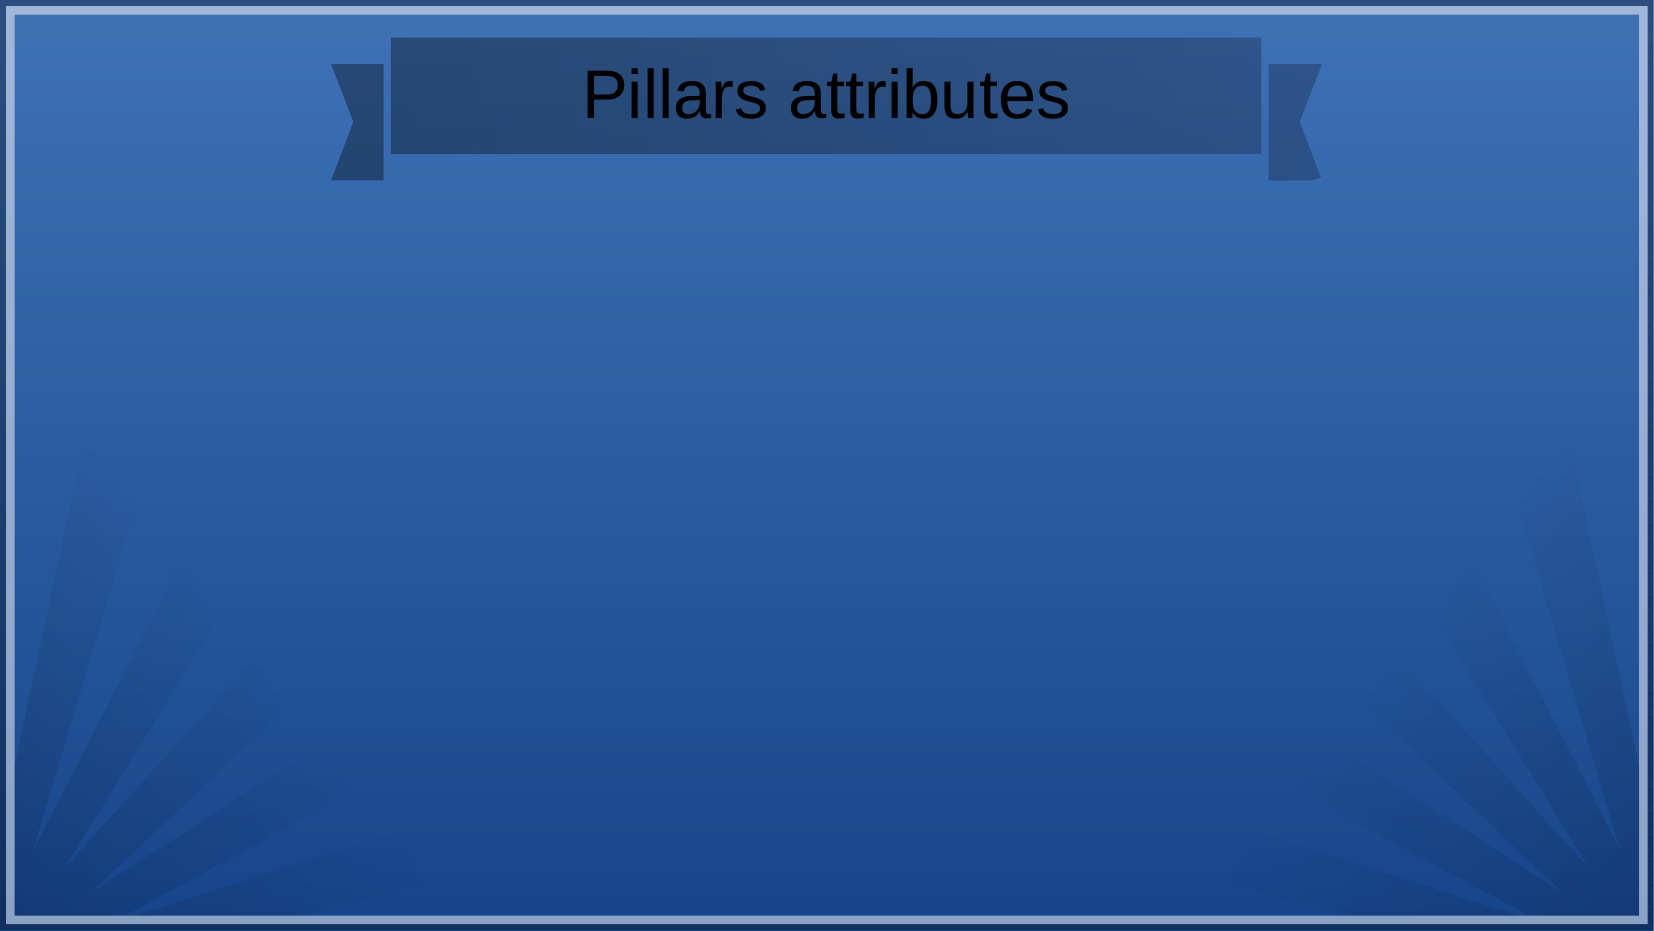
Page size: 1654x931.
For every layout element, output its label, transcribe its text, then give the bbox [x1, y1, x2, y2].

title Pillars attributes [389, 35, 1264, 154]
